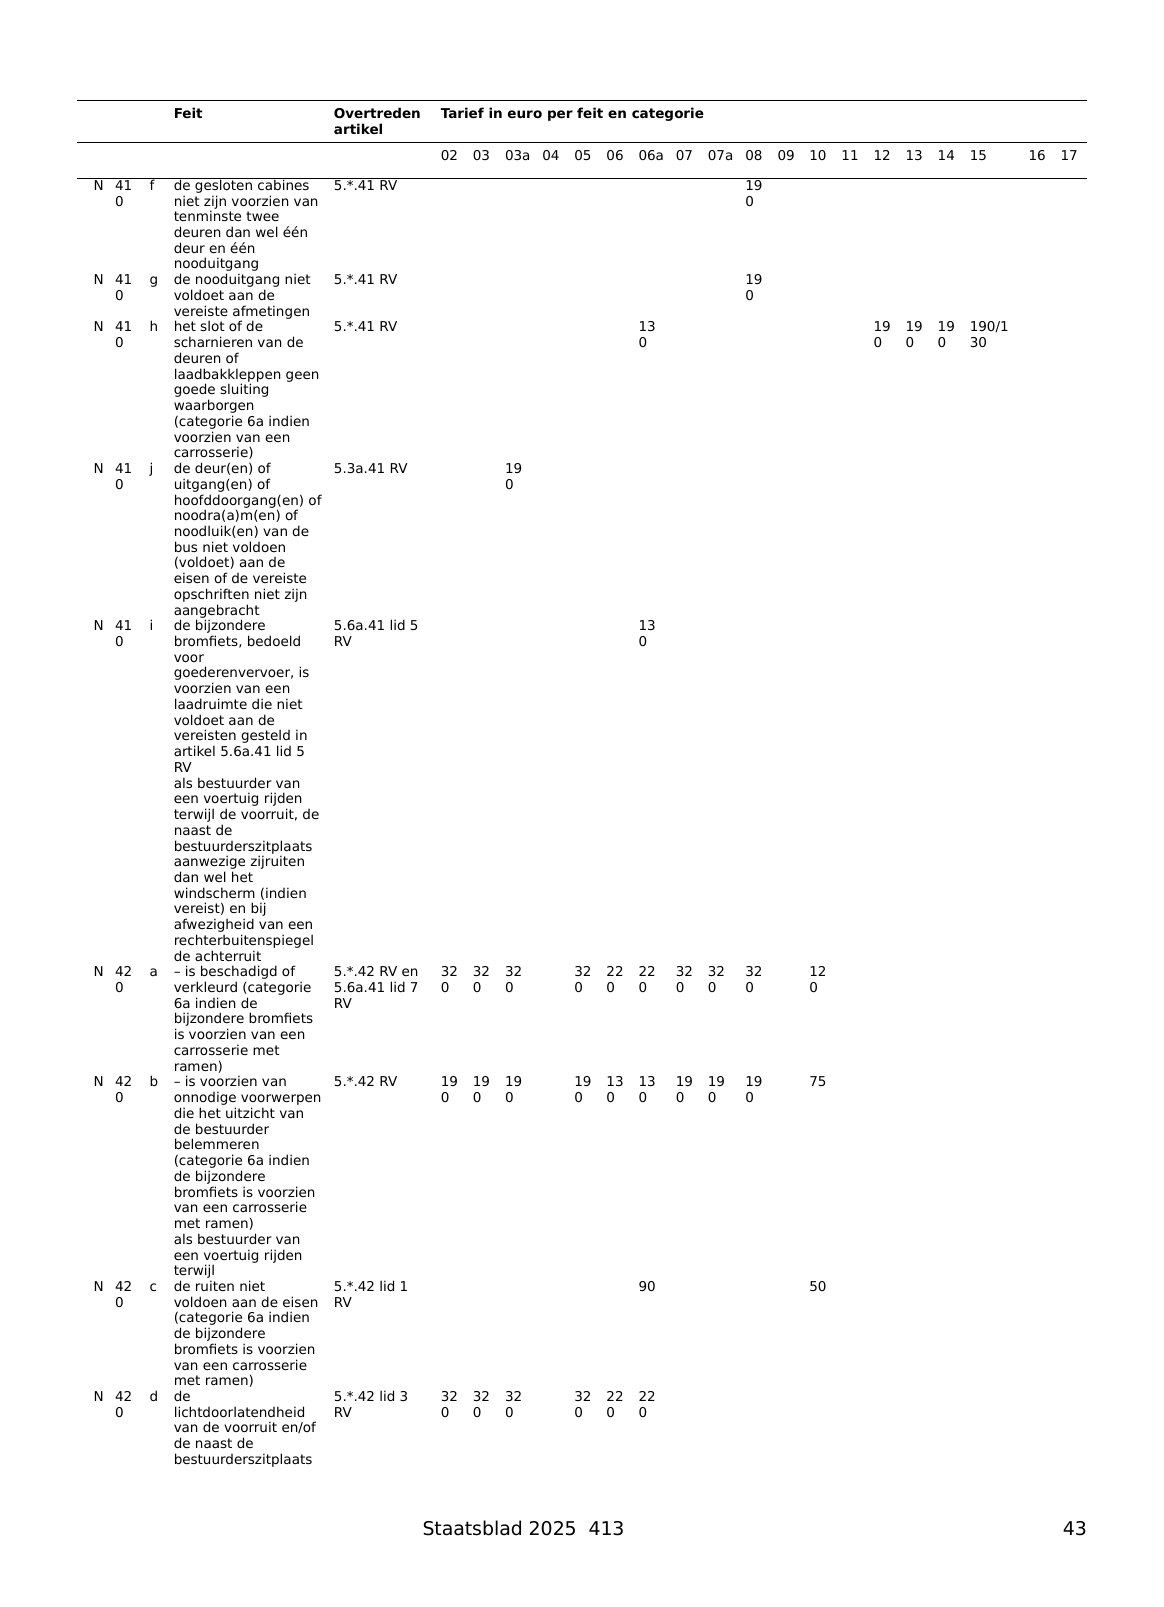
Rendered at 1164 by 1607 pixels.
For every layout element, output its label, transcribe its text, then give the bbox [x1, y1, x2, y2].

table_cell 190 [739, 1074, 771, 1232]
table_cell [1022, 461, 1054, 618]
table_cell 130 [632, 618, 670, 775]
table_cell [803, 618, 835, 775]
table_cell [964, 461, 1022, 618]
table_header [1054, 101, 1087, 142]
table_cell [964, 775, 1022, 964]
table_cell 220 [632, 964, 670, 1074]
table_cell [702, 1279, 739, 1389]
table_cell 5.*.41 RV [328, 272, 434, 319]
table_cell [632, 179, 670, 272]
table_cell [77, 1074, 82, 1232]
table_cell [77, 1232, 82, 1279]
table_cell 320 [670, 964, 702, 1074]
table_cell [162, 775, 167, 964]
table_cell [771, 1232, 803, 1279]
table_cell [144, 1232, 162, 1279]
table_cell [771, 1279, 803, 1389]
table_cell 03a [499, 143, 536, 178]
table_cell [1022, 618, 1054, 775]
table_cell [77, 272, 82, 319]
table_cell [536, 1232, 568, 1279]
table_cell [835, 964, 867, 1074]
table_cell [964, 272, 1022, 319]
table_cell [82, 1232, 87, 1279]
table_cell [1022, 1074, 1054, 1232]
table_cell [702, 1389, 739, 1467]
table_cell [1054, 964, 1087, 1074]
table_cell [931, 272, 963, 319]
table_cell [467, 179, 499, 272]
table_cell [600, 272, 632, 319]
table_cell [88, 1232, 109, 1279]
table_cell [670, 1279, 702, 1389]
table_cell [1022, 319, 1054, 461]
table_cell [835, 319, 867, 461]
table_cell als bestuurder van een voertuig rijden terwijl de voorruit, de naast de bestuurderszitplaats aanwezige zijruiten dan wel het windscherm (indien vereist) en bij afwezigheid van een rechterbuitenspiegel de achterruit [168, 775, 328, 964]
table_cell 420 [109, 964, 143, 1074]
table_cell [739, 1232, 771, 1279]
table_cell [702, 775, 739, 964]
table_cell [77, 143, 82, 178]
table_cell 320 [467, 1389, 499, 1467]
table_cell 420 [109, 1074, 143, 1232]
table_cell [82, 461, 87, 618]
table_cell 410 [109, 319, 143, 461]
table_cell 130 [600, 1074, 632, 1232]
table_cell 03 [467, 143, 499, 178]
table_cell [600, 1279, 632, 1389]
table_cell [109, 1232, 143, 1279]
table_cell 08 [739, 143, 771, 178]
table_cell [600, 319, 632, 461]
table_cell g [144, 272, 162, 319]
table_cell [771, 775, 803, 964]
table_cell [702, 319, 739, 461]
table_cell [1022, 272, 1054, 319]
table_cell 04 [536, 143, 568, 178]
table_cell [568, 1279, 600, 1389]
table_cell [435, 775, 467, 964]
table_cell [499, 272, 536, 319]
table_cell 90 [632, 1279, 670, 1389]
table_cell [536, 775, 568, 964]
table_cell [1022, 964, 1054, 1074]
table_cell [1022, 775, 1054, 964]
table_cell [162, 1074, 167, 1232]
table_cell 14 [931, 143, 963, 178]
table_cell [88, 775, 109, 964]
table_cell [77, 618, 82, 775]
table_cell het slot of de scharnieren van de deuren of laadbakkleppen geen goede sluiting waarborgen (categorie 6a indien voorzien van een carrosserie) [168, 319, 328, 461]
table_cell 320 [499, 964, 536, 1074]
table_cell [82, 1389, 87, 1467]
table_cell [899, 964, 931, 1074]
table_cell [868, 272, 899, 319]
table_cell [435, 179, 467, 272]
table_cell [632, 1232, 670, 1279]
table_cell [899, 1389, 931, 1467]
table_cell [835, 618, 867, 775]
table_cell [931, 1279, 963, 1389]
table_cell [702, 1232, 739, 1279]
table_cell 10 [803, 143, 835, 178]
table_cell [600, 618, 632, 775]
table_cell [739, 1389, 771, 1467]
table_cell [1022, 1232, 1054, 1279]
table_cell [670, 319, 702, 461]
table_cell [77, 179, 82, 272]
table_cell 130 [632, 1074, 670, 1232]
table_cell 5.*.42 RV en 5.6a.41 lid 7 RV [328, 964, 434, 1074]
table_cell [600, 179, 632, 272]
table_header [77, 101, 82, 142]
table_cell [467, 319, 499, 461]
table_cell [162, 272, 167, 319]
table_cell [931, 1074, 963, 1232]
table_cell [803, 775, 835, 964]
table_cell [144, 775, 162, 964]
table_cell 06 [600, 143, 632, 178]
table_cell [162, 1232, 167, 1279]
table_cell de nooduitgang niet voldoet aan de vereiste afmetingen [168, 272, 328, 319]
table_cell 410 [109, 179, 143, 272]
table_cell de deur(en) of uitgang(en) of hoofddoorgang(en) of noodra(a)m(en) of noodluik(en) van de bus niet voldoen (voldoet) aan de eisen of de vereiste opschriften niet zijn aangebracht [168, 461, 328, 618]
table_cell [931, 461, 963, 618]
table_cell [536, 618, 568, 775]
table_cell 190 [702, 1074, 739, 1232]
table_cell [467, 775, 499, 964]
table_cell [435, 461, 467, 618]
table_cell [835, 1232, 867, 1279]
table_cell 190 [670, 1074, 702, 1232]
table_cell [77, 1279, 82, 1389]
table_cell 320 [467, 964, 499, 1074]
table_cell [568, 461, 600, 618]
table_cell N [88, 319, 109, 461]
table_cell b [144, 1074, 162, 1232]
table_cell [568, 272, 600, 319]
table_cell 410 [109, 618, 143, 775]
table_header [162, 101, 167, 142]
table_cell 50 [803, 1279, 835, 1389]
table_cell [1054, 618, 1087, 775]
table_cell [868, 461, 899, 618]
table_cell [899, 618, 931, 775]
table_cell de bijzondere bromfiets, bedoeld voor goederenvervoer, is voorzien van een laadruimte die niet voldoet aan de vereisten gesteld in artikel 5.6a.41 lid 5 RV [168, 618, 328, 775]
table_cell 190 [435, 1074, 467, 1232]
table_cell d [144, 1389, 162, 1467]
table_cell [931, 1389, 963, 1467]
table_cell [1054, 319, 1087, 461]
table_cell [739, 775, 771, 964]
table_cell [739, 618, 771, 775]
table_cell [632, 461, 670, 618]
table_cell [931, 618, 963, 775]
table_cell 320 [739, 964, 771, 1074]
table_cell [670, 1389, 702, 1467]
table_cell [964, 1389, 1022, 1467]
table_cell 320 [568, 964, 600, 1074]
table_cell 5.*.42 lid 3 RV [328, 1389, 434, 1467]
table_cell [1054, 1232, 1087, 1279]
table_cell 190 [499, 1074, 536, 1232]
table_cell [88, 143, 109, 178]
table_cell [964, 1279, 1022, 1389]
table_cell N [88, 1279, 109, 1389]
table_cell [82, 179, 87, 272]
table_cell [162, 1389, 167, 1467]
table_cell [600, 461, 632, 618]
table_cell [803, 272, 835, 319]
table_cell [536, 1074, 568, 1232]
table_cell [1022, 1279, 1054, 1389]
table_cell [1022, 1389, 1054, 1467]
table_cell [1022, 179, 1054, 272]
table_cell [82, 319, 87, 461]
table_cell [739, 1279, 771, 1389]
table_cell [499, 1232, 536, 1279]
table_cell [77, 775, 82, 964]
table_cell 07 [670, 143, 702, 178]
table_cell [82, 272, 87, 319]
table_cell [467, 1232, 499, 1279]
table_cell [435, 272, 467, 319]
table_cell [632, 775, 670, 964]
table_cell [771, 272, 803, 319]
table_cell 5.*.42 lid 1 RV [328, 1279, 434, 1389]
table_cell 17 [1054, 143, 1087, 178]
table_cell [1054, 461, 1087, 618]
table_cell [1054, 1389, 1087, 1467]
table_cell [82, 775, 87, 964]
table_header [82, 101, 87, 142]
table_cell [868, 775, 899, 964]
table_cell 190/130 [964, 319, 1022, 461]
table_cell [162, 1279, 167, 1389]
table_cell [600, 1232, 632, 1279]
table_cell j [144, 461, 162, 618]
table_cell [162, 179, 167, 272]
table_cell [835, 461, 867, 618]
table_cell [1054, 179, 1087, 272]
table_cell N [88, 1389, 109, 1467]
table_cell [868, 1232, 899, 1279]
table_cell [771, 461, 803, 618]
table_cell [328, 1232, 434, 1279]
table_cell [568, 775, 600, 964]
table_cell N [88, 179, 109, 272]
table_cell [77, 964, 82, 1074]
table_cell [702, 272, 739, 319]
table_cell [931, 964, 963, 1074]
table_cell h [144, 319, 162, 461]
table_cell 5.*.41 RV [328, 179, 434, 272]
table_cell [77, 1389, 82, 1467]
table_cell 5.6a.41 lid 5 RV [328, 618, 434, 775]
table_cell [739, 461, 771, 618]
table_cell 02 [435, 143, 467, 178]
table_cell [499, 179, 536, 272]
table_header Tarief in euro per feit en categorie [435, 101, 1054, 142]
table_cell 5.*.41 RV [328, 319, 434, 461]
table_cell 320 [435, 1389, 467, 1467]
table_cell 06a [632, 143, 670, 178]
table_cell [771, 319, 803, 461]
table_cell N [88, 964, 109, 1074]
table_cell N [88, 618, 109, 775]
table_cell [964, 1074, 1022, 1232]
table_cell [670, 272, 702, 319]
table_cell 410 [109, 272, 143, 319]
table_header [88, 101, 109, 142]
table_cell [600, 775, 632, 964]
table_cell i [144, 618, 162, 775]
table_cell [964, 618, 1022, 775]
table_cell [670, 179, 702, 272]
table_cell f [144, 179, 162, 272]
table_cell als bestuurder van een voertuig rijden terwijl [168, 1232, 328, 1279]
table_cell 12 [868, 143, 899, 178]
table_cell de gesloten cabines niet zijn voorzien van tenminste twee deuren dan wel één deur en één nooduitgang [168, 179, 328, 272]
table_cell 190 [899, 319, 931, 461]
table_cell [702, 618, 739, 775]
table_cell [1054, 775, 1087, 964]
table_cell [868, 1279, 899, 1389]
table_cell [835, 272, 867, 319]
table_cell 75 [803, 1074, 835, 1232]
table_cell [803, 461, 835, 618]
table_cell [835, 1074, 867, 1232]
table_cell de lichtdoorlatendheid van de voorruit en/of de naast de bestuurderszitplaats [168, 1389, 328, 1467]
table_cell [435, 618, 467, 775]
table_cell [899, 1074, 931, 1232]
table_cell [1054, 1279, 1087, 1389]
table_cell 320 [499, 1389, 536, 1467]
table_cell [536, 1279, 568, 1389]
table_cell [536, 319, 568, 461]
table_cell 11 [835, 143, 867, 178]
table_cell 13 [899, 143, 931, 178]
table_cell [568, 1232, 600, 1279]
table_cell [964, 179, 1022, 272]
table_cell [162, 618, 167, 775]
table_cell [964, 964, 1022, 1074]
table_cell [82, 964, 87, 1074]
table_cell [803, 1389, 835, 1467]
table_cell 220 [600, 964, 632, 1074]
table_cell 190 [467, 1074, 499, 1232]
table_cell [868, 964, 899, 1074]
table_cell [499, 618, 536, 775]
table_cell 190 [499, 461, 536, 618]
table_cell [536, 461, 568, 618]
table_cell [568, 179, 600, 272]
table_header Overtreden artikel [328, 101, 434, 142]
table_cell [868, 1074, 899, 1232]
table_cell [771, 1389, 803, 1467]
table_cell [899, 461, 931, 618]
table_cell [82, 1074, 87, 1232]
table_cell [162, 964, 167, 1074]
table_cell 120 [803, 964, 835, 1074]
table_cell 190 [931, 319, 963, 461]
table_cell [1054, 272, 1087, 319]
table_cell [835, 179, 867, 272]
table_cell [931, 1232, 963, 1279]
table_cell 09 [771, 143, 803, 178]
table_header [109, 101, 143, 142]
table_cell [868, 179, 899, 272]
table_cell [835, 1389, 867, 1467]
table_cell [467, 1279, 499, 1389]
table_cell [499, 319, 536, 461]
table_cell [162, 461, 167, 618]
table_cell 190 [739, 179, 771, 272]
table_cell 130 [632, 319, 670, 461]
table_cell 320 [568, 1389, 600, 1467]
table_cell [162, 319, 167, 461]
table_cell 190 [739, 272, 771, 319]
table_cell [931, 775, 963, 964]
table_cell [435, 1232, 467, 1279]
table_cell 07a [702, 143, 739, 178]
table_cell a [144, 964, 162, 1074]
table_cell [670, 1232, 702, 1279]
table_cell N [88, 1074, 109, 1232]
table_cell [536, 964, 568, 1074]
table_cell 5.3a.41 RV [328, 461, 434, 618]
table_cell [328, 775, 434, 964]
table_cell [467, 461, 499, 618]
table_cell [899, 775, 931, 964]
table_cell [670, 618, 702, 775]
table_cell [1054, 1074, 1087, 1232]
table_cell c [144, 1279, 162, 1389]
table_cell [899, 1279, 931, 1389]
table_cell [899, 272, 931, 319]
table_cell [739, 319, 771, 461]
table_cell [931, 179, 963, 272]
table_cell [835, 1279, 867, 1389]
table_cell [803, 1232, 835, 1279]
table_cell [499, 775, 536, 964]
table_cell [771, 1074, 803, 1232]
table_cell [835, 775, 867, 964]
table_cell [467, 272, 499, 319]
table_cell [82, 143, 87, 178]
table_cell [109, 143, 143, 178]
table_cell [670, 461, 702, 618]
table_cell N [88, 461, 109, 618]
table_cell [162, 143, 167, 178]
table_cell 190 [868, 319, 899, 461]
table_cell 320 [435, 964, 467, 1074]
table_cell 420 [109, 1279, 143, 1389]
table_cell [702, 461, 739, 618]
table_cell [144, 143, 162, 178]
table_cell [568, 319, 600, 461]
table_cell 5.*.42 RV [328, 1074, 434, 1232]
table_cell 420 [109, 1389, 143, 1467]
table_cell – is voorzien van onnodige voorwerpen die het uitzicht van de bestuurder belemmeren (categorie 6a indien de bijzondere bromfiets is voorzien van een carrosserie met ramen) [168, 1074, 328, 1232]
table_cell 16 [1022, 143, 1054, 178]
table_cell de ruiten niet voldoen aan de eisen (categorie 6a indien de bijzondere bromfiets is voorzien van een carrosserie met ramen) [168, 1279, 328, 1389]
table_cell [868, 1389, 899, 1467]
table_cell [899, 1232, 931, 1279]
table_header Feit [168, 101, 328, 142]
table_cell 190 [568, 1074, 600, 1232]
table_cell [536, 179, 568, 272]
table_cell 320 [702, 964, 739, 1074]
table_cell [168, 143, 328, 178]
table_cell [670, 775, 702, 964]
table_header [144, 101, 162, 142]
table_cell [77, 461, 82, 618]
table_cell 220 [632, 1389, 670, 1467]
table_cell [771, 179, 803, 272]
table_cell [803, 179, 835, 272]
table_cell [499, 1279, 536, 1389]
table_cell [964, 1232, 1022, 1279]
table_cell [536, 272, 568, 319]
table_cell [77, 319, 82, 461]
table_cell [771, 964, 803, 1074]
table_cell 15 [964, 143, 1022, 178]
table_cell [435, 319, 467, 461]
table_cell [702, 179, 739, 272]
table_cell N [88, 272, 109, 319]
table_cell 05 [568, 143, 600, 178]
table_cell [632, 272, 670, 319]
table_cell [435, 1279, 467, 1389]
table_cell 410 [109, 461, 143, 618]
table_cell [82, 618, 87, 775]
table_cell [109, 775, 143, 964]
table_cell [771, 618, 803, 775]
table_cell [568, 618, 600, 775]
table_cell 220 [600, 1389, 632, 1467]
table_cell [328, 143, 434, 178]
table_cell – is beschadigd of verkleurd (categorie 6a indien de bijzondere bromfiets is voorzien van een carrosserie met ramen) [168, 964, 328, 1074]
table_cell [82, 1279, 87, 1389]
table_cell [868, 618, 899, 775]
table_cell [467, 618, 499, 775]
table_cell [536, 1389, 568, 1467]
table_cell [899, 179, 931, 272]
table_cell [803, 319, 835, 461]
